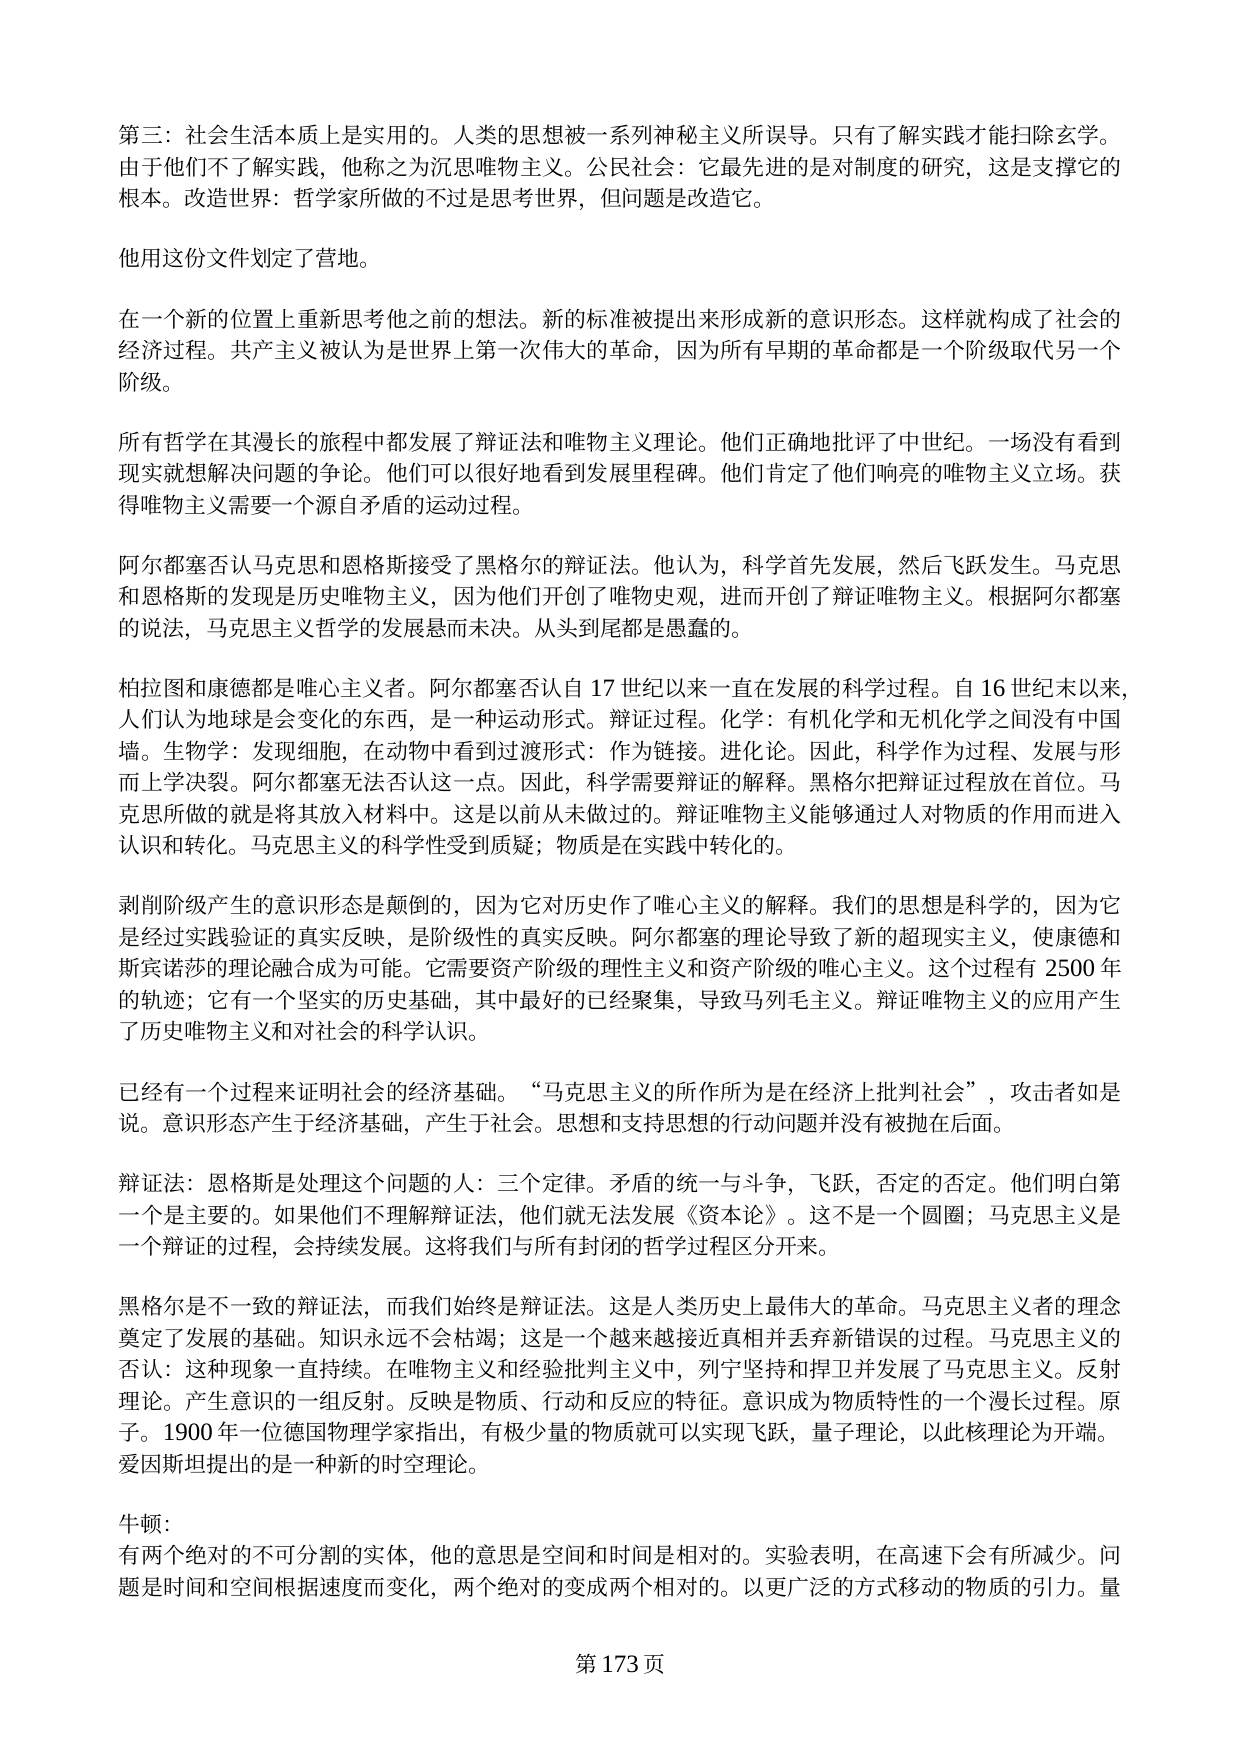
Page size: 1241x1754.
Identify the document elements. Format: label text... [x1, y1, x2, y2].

text 柏拉图和康德都是唯心主义者。阿尔都塞否认自17世纪以来一直在发展的科学过程。自16世纪末以来，人们认为地球是会变化的东西，是一种运动形式。辩证过程。化学：有机化学和无机化学之间没有中国墙。生物学：发现细胞，在动物中看到过渡形式：作为链接。进化论。因此，科学作为过程、发展与形而上学决裂。阿尔都塞无法否认这一点。因此，科学需要辩证的解释。黑格尔把辩证过程放在首位。马克思所做的就是将其放入材料中。这是以前从未做过的。辩证唯物主义能够通过人对物质的作用而进入认识和转化。马克思主义的科学性受到质疑；物质是在实践中转化的。 [118, 671, 1122, 860]
text 第三：社会生活本质上是实用的。人类的思想被一系列神秘主义所误导。只有了解实践才能扫除玄学。由于他们不了解实践，他称之为沉思唯物主义。公民社会：它最先进的是对制度的研究，这是支撑它的根本。改造世界：哲学家所做的不过是思考世界，但问题是改造它。 [118, 118, 1122, 213]
text 有两个绝对的不可分割的实体，他的意思是空间和时间是相对的。实验表明，在高速下会有所减少。问题是时间和空间根据速度而变化，两个绝对的变成两个相对的。以更广泛的方式移动的物质的引力。量 [118, 1538, 1122, 1601]
text 辩证法：恩格斯是处理这个问题的人：三个定律。矛盾的统一与斗争，飞跃，否定的否定。他们明白第一个是主要的。如果他们不理解辩证法，他们就无法发展《资本论》。这不是一个圆圈；马克思主义是一个辩证的过程，会持续发展。这将我们与所有封闭的哲学过程区分开来。 [118, 1166, 1122, 1261]
text 阿尔都塞否认马克思和恩格斯接受了黑格尔的辩证法。他认为，科学首先发展，然后飞跃发生。马克思和恩格斯的发现是历史唯物主义，因为他们开创了唯物史观，进而开创了辩证唯物主义。根据阿尔都塞的说法，马克思主义哲学的发展悬而未决。从头到尾都是愚蠢的。 [118, 548, 1122, 642]
text 黑格尔是不一致的辩证法，而我们始终是辩证法。这是人类历史上最伟大的革命。马克思主义者的理念奠定了发展的基础。知识永远不会枯竭；这是一个越来越接近真相并丢弃新错误的过程。马克思主义的否认：这种现象一直持续。在唯物主义和经验批判主义中，列宁坚持和捍卫并发展了马克思主义。反射理论。产生意识的一组反射。反映是物质、行动和反应的特征。意识成为物质特性的一个漫长过程。原子。1900年一位德国物理学家指出，有极少量的物质就可以实现飞跃，量子理论，以此核理论为开端。爱因斯坦提出的是一种新的时空理论。 [118, 1289, 1122, 1478]
text 他用这份文件划定了营地。 [118, 242, 1122, 273]
text 所有哲学在其漫长的旅程中都发展了辩证法和唯物主义理论。他们正确地批评了中世纪。一场没有看到现实就想解决问题的争论。他们可以很好地看到发展里程碑。他们肯定了他们响亮的唯物主义立场。获得唯物主义需要一个源自矛盾的运动过程。 [118, 425, 1122, 519]
text 剥削阶级产生的意识形态是颠倒的，因为它对历史作了唯心主义的解释。我们的思想是科学的，因为它是经过实践验证的真实反映，是阶级性的真实反映。阿尔都塞的理论导致了新的超现实主义，使康德和斯宾诺莎的理论融合成为可能。它需要资产阶级的理性主义和资产阶级的唯心主义。这个过程有2500年的轨迹；它有一个坚实的历史基础，其中最好的已经聚集，导致马列毛主义。辩证唯物主义的应用产生了历史唯物主义和对社会的科学认识。 [118, 889, 1122, 1046]
text 已经有一个过程来证明社会的经济基础。“马克思主义的所作所为是在经济上批判社会”，攻击者如是说。意识形态产生于经济基础，产生于社会。思想和支持思想的行动问题并没有被抛在后面。 [118, 1075, 1122, 1138]
text 牛顿： [118, 1507, 1122, 1538]
text 在一个新的位置上重新思考他之前的想法。新的标准被提出来形成新的意识形态。这样就构成了社会的经济过程。共产主义被认为是世界上第一次伟大的革命，因为所有早期的革命都是一个阶级取代另一个阶级。 [118, 302, 1122, 396]
